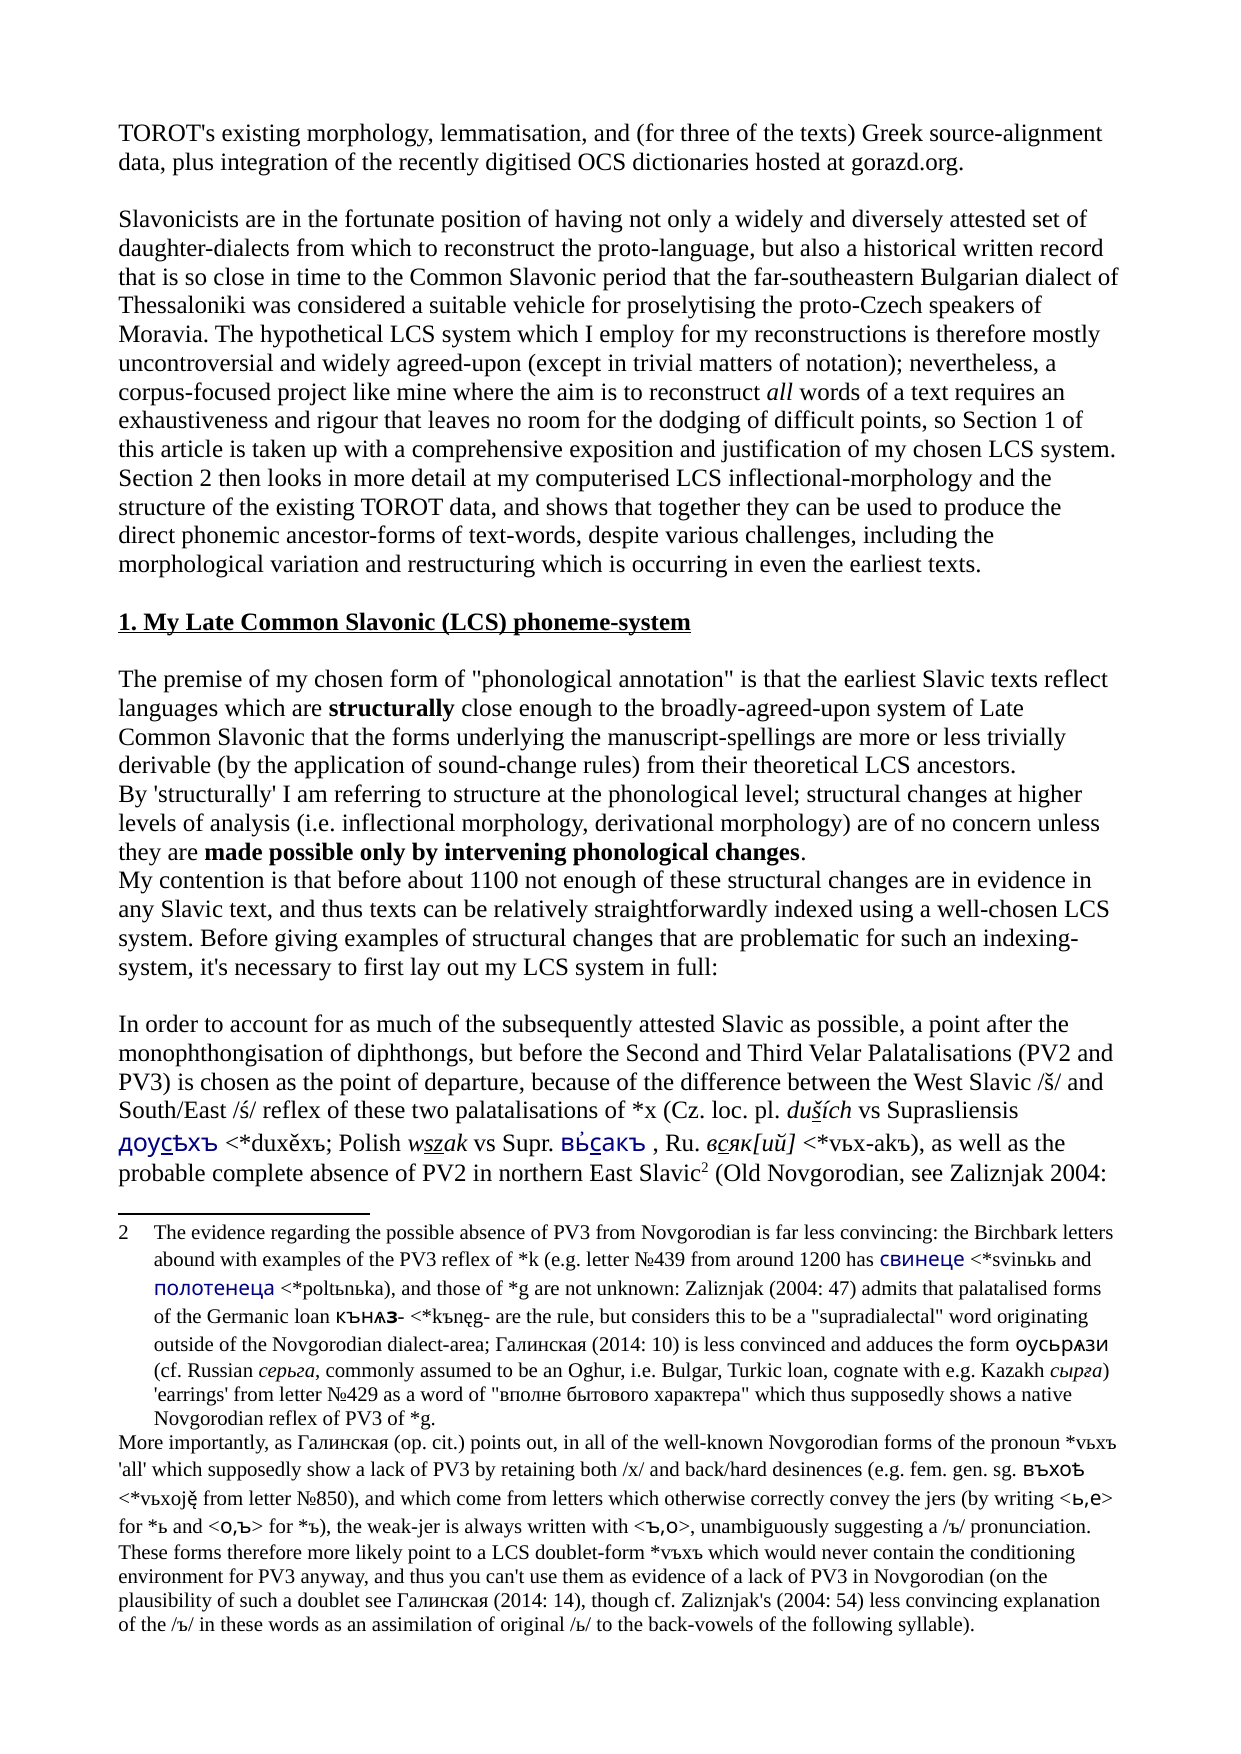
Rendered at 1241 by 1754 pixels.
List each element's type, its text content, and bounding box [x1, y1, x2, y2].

text More importantly, as Галинская (op. cit.) points out, in all of the well-known Novgorodian forms of the pronoun *vьxъ 'all' which supposedly show a lack of PV3 by retaining both /x/ and back/hard desinences (e.g. fem. gen. sg. въхоѣ <*vьxoję̌ from letter №850), and which come from letters which otherwise correctly convey the jers (by writing <ь,е> for *ь and <о,ъ> for *ъ), the weak-jer is always written with <ъ,о>, unambiguously suggesting a /ъ/ pronunciation. These forms therefore more likely point to a LCS doublet-form *vъxъ which would never contain the conditioning environment for PV3 anyway, and thus you can't use them as evidence of a lack of PV3 in Novgorodian (on the plausibility of such a doublet see Галинская (2014: 14), though cf. Zaliznjak's (2004: 54) less convincing explanation of the /ъ/ in these words as an assimilation of original /ь/ to the back-vowels of the following syllable). [118, 1430, 1122, 1636]
text My contention is that before about 1100 not enough of these structural changes are in evidence in any Slavic text, and thus texts can be relatively straightforwardly indexed using a well-chosen LCS system. Before giving examples of structural changes that are problematic for such an indexing-system, it's necessary to first lay out my LCS system in full: [118, 866, 1122, 981]
text Slavonicists are in the fortunate position of having not only a widely and diversely attested set of daughter-dialects from which to reconstruct the proto-language, but also a historical written record that is so close in time to the Common Slavonic period that the far-southeastern Bulgarian dialect of Thessaloniki was considered a suitable vehicle for proselytising the proto-Czech speakers of Moravia. The hypothetical LCS system which I employ for my reconstructions is therefore mostly uncontroversial and widely agreed-upon (except in trivial matters of notation); nevertheless, a corpus-focused project like mine where the aim is to reconstruct all words of a text requires an exhaustiveness and rigour that leaves no room for the dodging of difficult points, so Section 1 of this article is taken up with a comprehensive exposition and justification of my chosen LCS system. Section 2 then looks in more detail at my computerised LCS inflectional-morphology and the structure of the existing TOROT data, and shows that together they can be used to produce the direct phonemic ancestor-forms of text-words, despite various challenges, including the morphological variation and restructuring which is occurring in even the earliest texts. [118, 204, 1122, 578]
text The premise of my chosen form of "phonological annotation" is that the earliest Slavic texts reflect languages which are structurally close enough to the broadly-agreed-upon system of Late Common Slavonic that the forms underlying the manuscript-spellings are more or less trivially derivable (by the application of sound-change rules) from their theoretical LCS ancestors. [118, 664, 1122, 779]
text The evidence regarding the possible absence of PV3 from Novgorodian is far less convincing: the Birchbark letters abound with examples of the PV3 reflex of *k (e.g. letter №439 from around 1200 has свинеце <*svinьkь and полотенеца <*poltьnьka), and those of *g are not unknown: Zaliznjak (2004: 47) admits that palatalised forms of the Germanic loan кънѧз‑ <*kъnęg‑ are the rule, but considers this to be a "supradialectal" word originating outside of the Novgorodian dialect-area; Галинская (2014: 10) is less convinced and adduces the form оусьрѧзи (cf. Russian серьга, commonly assumed to be an Oghur, i.e. Bulgar, Turkic loan, cognate with e.g. Kazakh сырға) 'earrings' from letter №429 as a word of "вполне бытового характера" which thus supposedly shows a native Novgorodian reflex of PV3 of *g. [118, 1220, 1122, 1430]
text TOROT's existing morphology, lemmatisation, and (for three of the texts) Greek source-alignment data, plus integration of the recently digitised OCS dictionaries hosted at gorazd.org. [118, 118, 1122, 176]
text In order to account for as much of the subsequently attested Slavic as possible, a point after the monophthongisation of diphthongs, but before the Second and Third Velar Palatalisations (PV2 and PV3) is chosen as the point of departure, because of the difference between the West Slavic /š/ and South/East /ś/ reflex of these two palatalisations of *x (Cz. loc. pl. duších vs Suprasliensis доусѣхъ <*duxěxъ; Polish wszak vs Supr. вь҆сакъ , Ru. всяк[ий] <*vьx‑akъ), as well as the probable complete absence of PV2 in northern East Slavic (Old Novgorodian, see Zaliznjak 2004: [118, 1009, 1122, 1187]
text By 'structurally' I am referring to structure at the phonological level; structural changes at higher levels of analysis (i.e. inflectional morphology, derivational morphology) are of no concern unless they are made possible only by intervening phonological changes. [118, 779, 1122, 866]
text 1. My Late Common Slavonic (LCS) phoneme-system [118, 607, 1122, 636]
